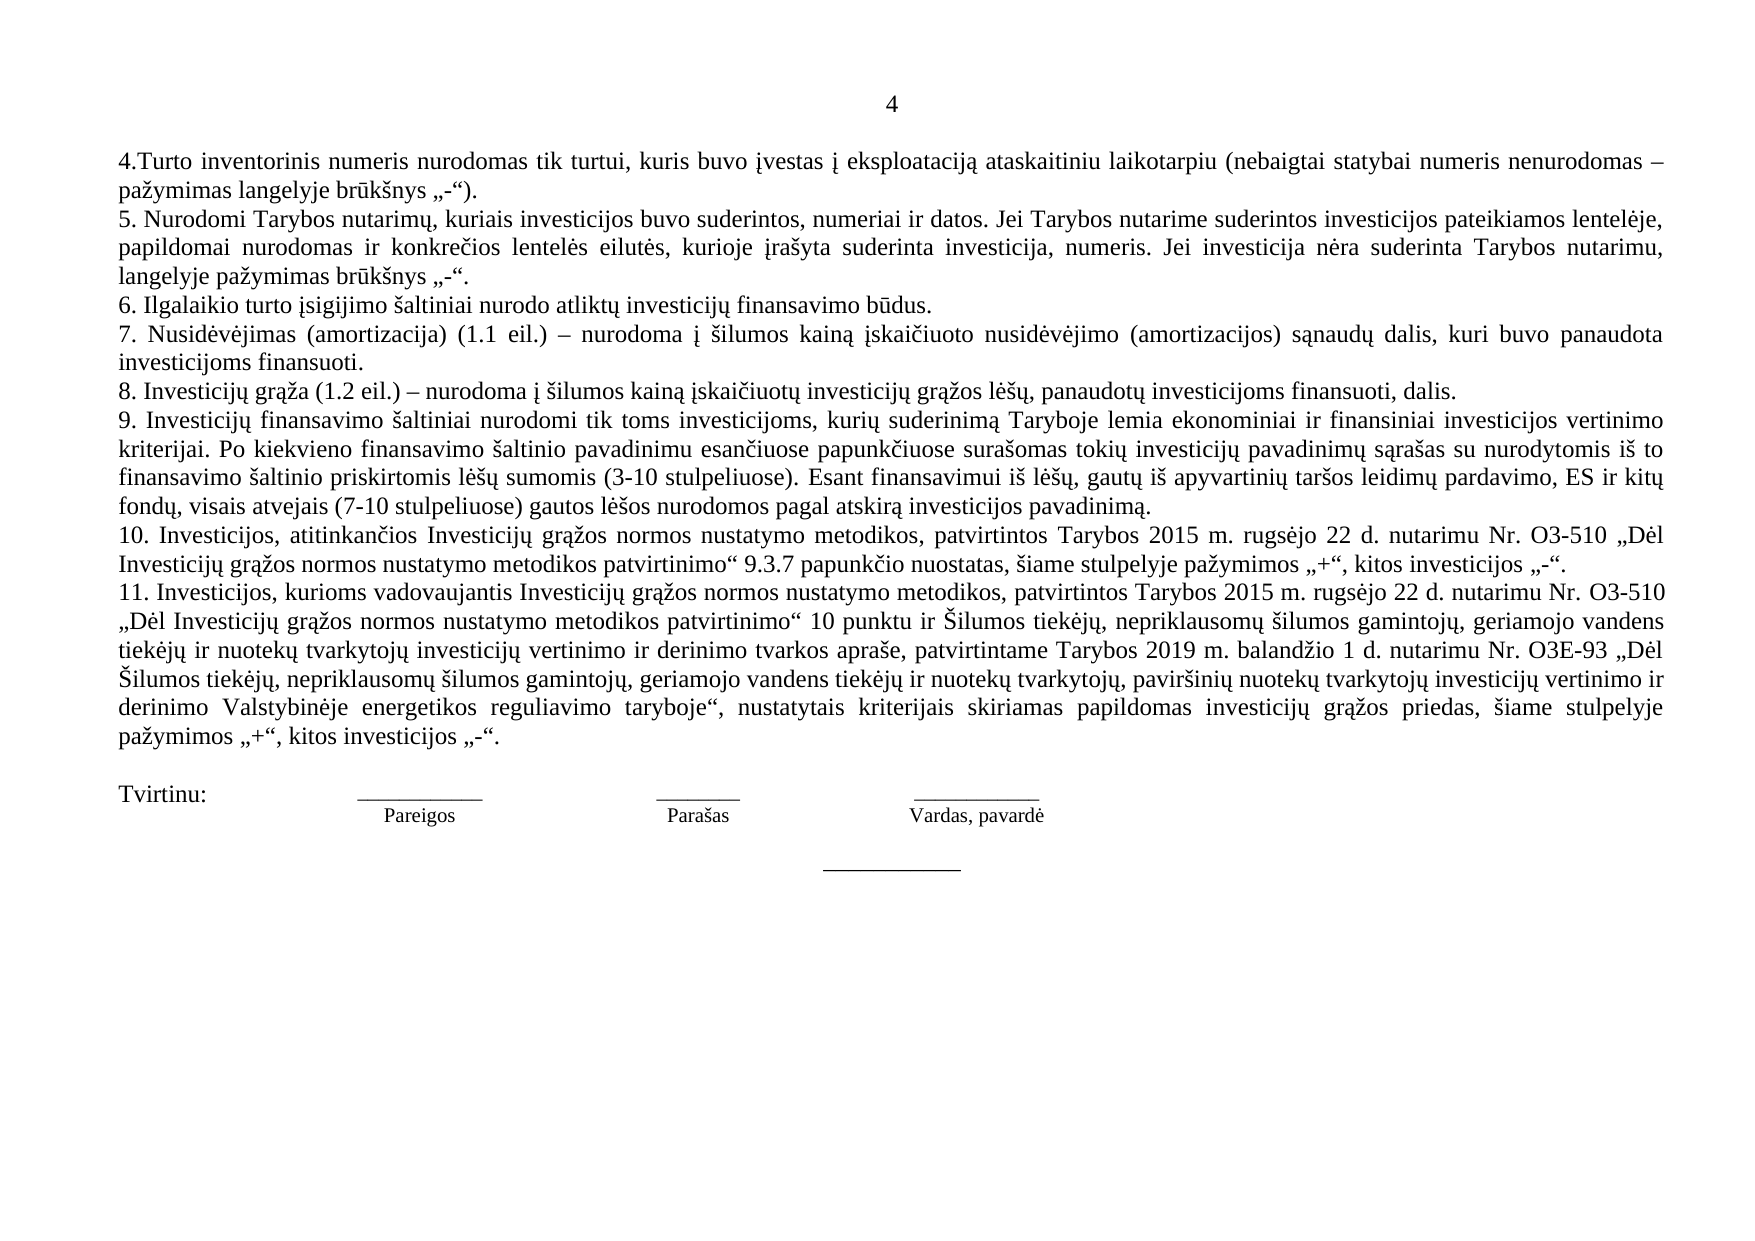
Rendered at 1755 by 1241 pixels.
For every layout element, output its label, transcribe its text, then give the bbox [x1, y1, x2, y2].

text 8. Investicijų grąža (1.2 eil.) – nurodoma į šilumos kainą įskaičiuotų investicijų grąžos lėšų, panaudotų investicijoms finansuoti, dalis. [118, 376, 1666, 405]
text 4.Turto inventorinis numeris nurodomas tik turtui, kuris buvo įvestas į eksploataciją ataskaitiniu laikotarpiu (nebaigtai statybai numeris nenurodomas – pažymimas langelyje brūkšnys „-“). [118, 146, 1666, 204]
table_header Tvirtinu: [118, 779, 274, 845]
text ___________ [118, 845, 1666, 873]
text 9. Investicijų finansavimo šaltiniai nurodomi tik toms investicijoms, kurių suderinimą Taryboje lemia ekonominiai ir finansiniai investicijos vertinimo kriterijai. Po kiekvieno finansavimo šaltinio pavadinimu esančiuose papunkčiuose surašomas tokių investicijų pavadinimų sąrašas su nurodytomis iš to finansavimo šaltinio priskirtomis lėšų sumomis (3-10 stulpeliuose). Esant finansavimui iš lėšų, gautų iš apyvartinių taršos leidimų pardavimo, ES ir kitų fondų, visais atvejais (7-10 stulpeliuose) gautos lėšos nurodomos pagal atskirą investicijos pavadinimą. [118, 405, 1666, 520]
text 6. Ilgalaikio turto įsigijimo šaltiniai nurodo atliktų investicijų finansavimo būdus. [118, 290, 1666, 319]
table_header ____________ Vardas, pavardė [831, 779, 1122, 845]
text 5. Nurodomi Tarybos nutarimų, kuriais investicijos buvo suderintos, numeriai ir datos. Jei Tarybos nutarime suderintos investicijos pateikiamos lentelėje, papildomai nurodomas ir konkrečios lentelės eilutės, kurioje įrašyta suderinta investicija, numeris. Jei investicija nėra suderinta Tarybos nutarimu, langelyje pažymimas brūkšnys „-“. [118, 204, 1666, 290]
text 7. Nusidėvėjimas (amortizacija) (1.1 eil.) – nurodoma į šilumos kainą įskaičiuoto nusidėvėjimo (amortizacijos) sąnaudų dalis, kuri buvo panaudota investicijoms finansuoti. [118, 319, 1666, 376]
table_header ________ Parašas [565, 779, 831, 845]
table_header ____________ Pareigos [274, 779, 565, 845]
text 11. Investicijos, kurioms vadovaujantis Investicijų grąžos normos nustatymo metodikos, patvirtintos Tarybos 2015 m. rugsėjo 22 d. nutarimu Nr. O3-510 „Dėl Investicijų grąžos normos nustatymo metodikos patvirtinimo“ 10 punktu ir Šilumos tiekėjų, nepriklausomų šilumos gamintojų, geriamojo vandens tiekėjų ir nuotekų tvarkytojų investicijų vertinimo ir derinimo tvarkos apraše, patvirtintame Tarybos 2019 m. balandžio 1 d. nutarimu Nr. O3E-93 „Dėl Šilumos tiekėjų, nepriklausomų šilumos gamintojų, geriamojo vandens tiekėjų ir nuotekų tvarkytojų, paviršinių nuotekų tvarkytojų investicijų vertinimo ir derinimo Valstybinėje energetikos reguliavimo taryboje“, nustatytais kriterijais skiriamas papildomas investicijų grąžos priedas, šiame stulpelyje pažymimos „+“, kitos investicijos „-“. [118, 577, 1666, 750]
text 10. Investicijos, atitinkančios Investicijų grąžos normos nustatymo metodikos, patvirtintos Tarybos 2015 m. rugsėjo 22 d. nutarimu Nr. O3-510 „Dėl Investicijų grąžos normos nustatymo metodikos patvirtinimo“ 9.3.7 papunkčio nuostatas, šiame stulpelyje pažymimos „+“, kitos investicijos „-“. [118, 520, 1666, 577]
